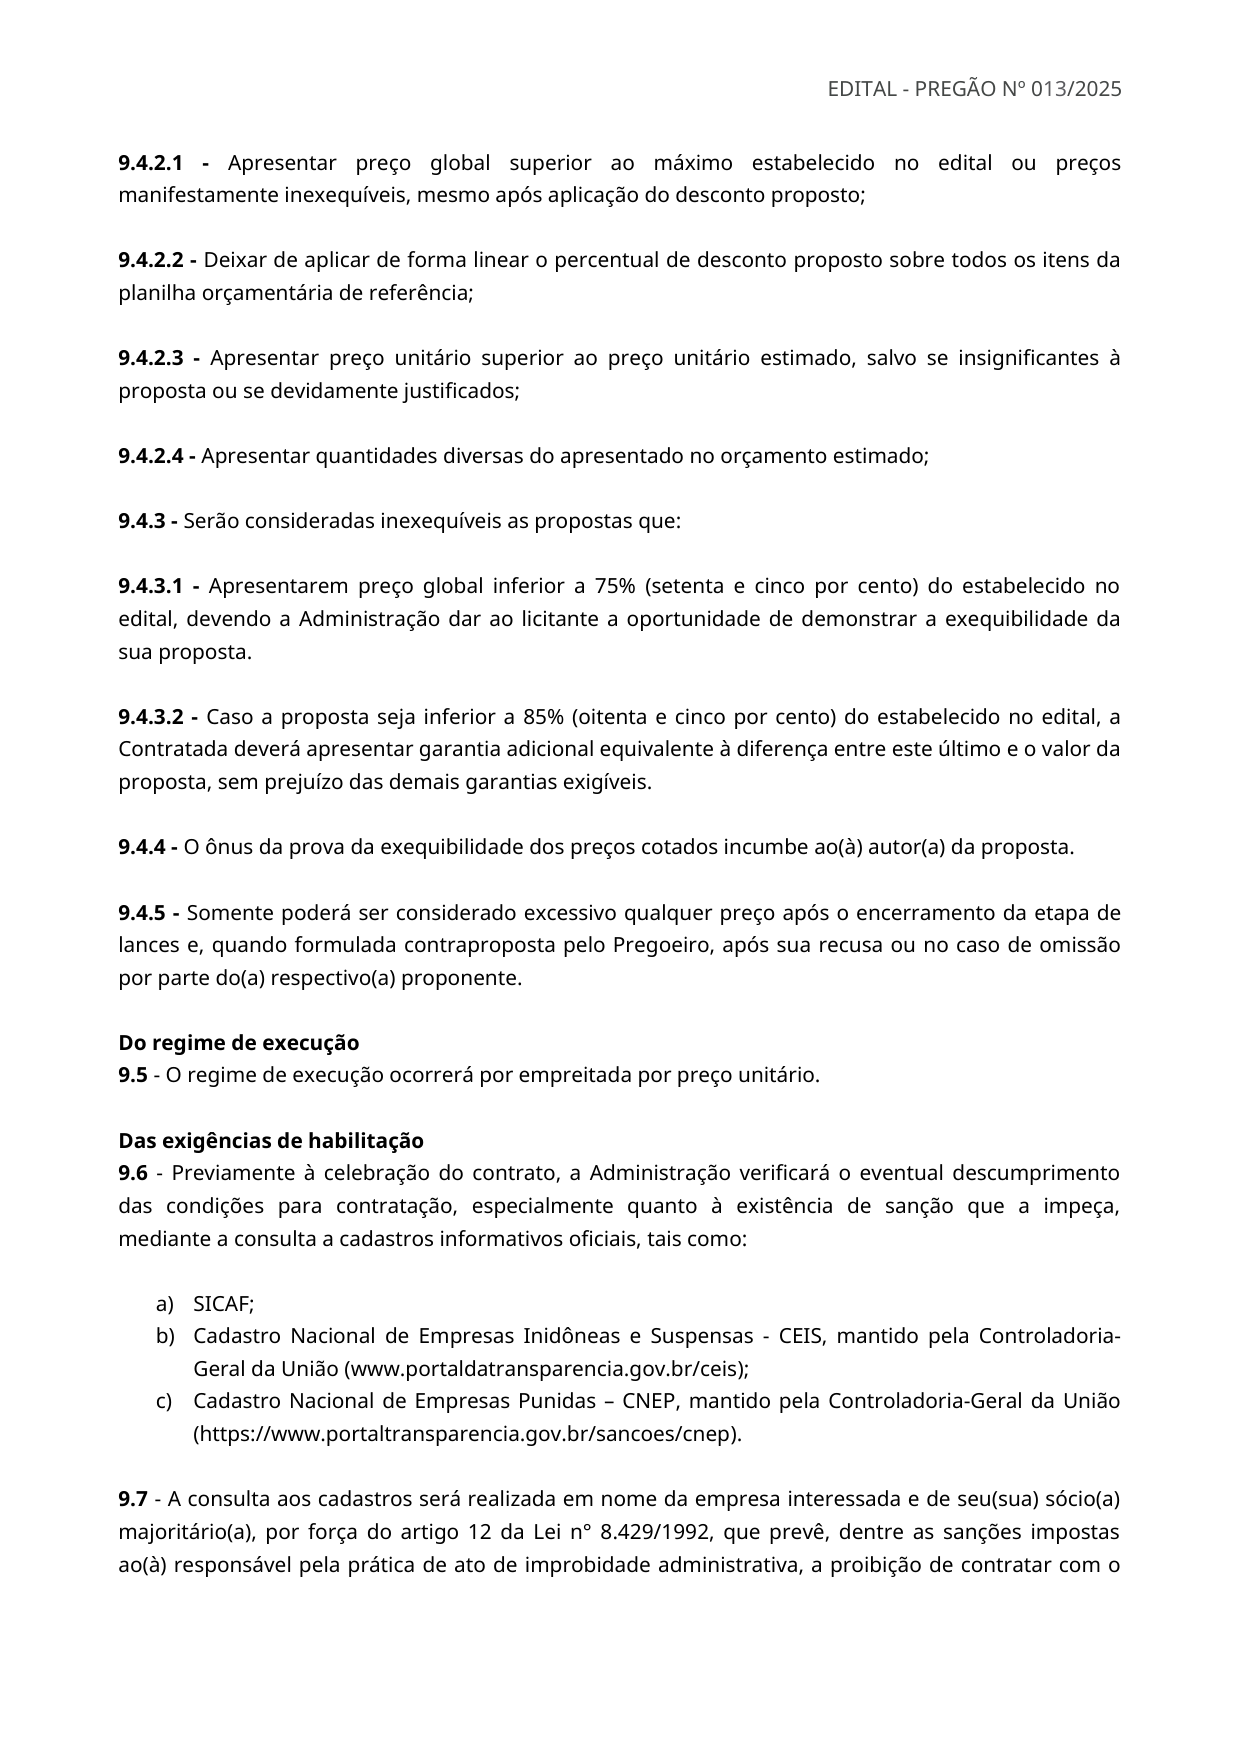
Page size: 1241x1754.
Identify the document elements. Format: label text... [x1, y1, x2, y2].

text 9.4.3.1 - Apresentarem preço global inferior a 75% (setenta e cinco por cento) do estabelecido no edital, devendo a Administração dar ao licitante a oportunidade de demonstrar a exequibilidade da sua proposta. [118, 572, 1122, 665]
text 9.4.2.3 - Apresentar preço unitário superior ao preço unitário estimado, salvo se insignificantes à proposta ou se devidamente justificados; [118, 343, 1122, 404]
text 9.4.2.2 - Deixar de aplicar de forma linear o percentual de desconto proposto sobre todos os itens da planilha orçamentária de referência; [118, 246, 1122, 307]
text 9.4.2.1 - Apresentar preço global superior ao máximo estabelecido no edital ou preços manifestamente inexequíveis, mesmo após aplicação do desconto proposto; [118, 148, 1122, 209]
text 9.4.3 - Serão consideradas inexequíveis as propostas que: [118, 506, 1122, 535]
list Cadastro Nacional de Empresas Punidas – CNEP, mantido pela Controladoria-Geral da União (https://www.portaltransparencia.gov.br/sancoes/cnep). [156, 1387, 1122, 1448]
text 9.4.3.2 - Caso a proposta seja inferior a 85% (oitenta e cinco por cento) do estabelecido no edital, a Contratada deverá apresentar garantia adicional equivalente à diferença entre este último e o valor da proposta, sem prejuízo das demais garantias exigíveis. [118, 702, 1122, 796]
subtitle Do regime de execução [118, 1028, 1122, 1056]
text 9.4.4 - O ônus da prova da exequibilidade dos preços cotados incumbe ao(à) autor(a) da proposta. [118, 832, 1122, 861]
text 9.4.5 - Somente poderá ser considerado excessivo qualquer preço após o encerramento da etapa de lances e, quando formulada contraproposta pelo Pregoeiro, após sua recusa ou no caso de omissão por parte do(a) respectivo(a) proponente. [118, 898, 1122, 991]
list SICAF; [156, 1289, 1122, 1317]
text 9.7 - A consulta aos cadastros será realizada em nome da empresa interessada e de seu(sua) sócio(a) majoritário(a), por força do artigo 12 da Lei n° 8.429/1992, que prevê, dentre as sanções impostas ao(à) responsável pela prática de ato de improbidade administrativa, a proibição de contratar com o [118, 1484, 1122, 1578]
text 9.4.2.4 - Apresentar quantidades diversas do apresentado no orçamento estimado; [118, 441, 1122, 469]
list Cadastro Nacional de Empresas Inidôneas e Suspensas - CEIS, mantido pela Controladoria-Geral da União (www.portaldatransparencia.gov.br/ceis); [156, 1321, 1122, 1382]
subtitle Das exigências de habilitação [118, 1126, 1122, 1154]
text 9.6 - Previamente à celebração do contrato, a Administração verificará o eventual descumprimento das condições para contratação, especialmente quanto à existência de sanção que a impeça, mediante a consulta a cadastros informativos oficiais, tais como: [118, 1158, 1122, 1252]
text 9.5 - O regime de execução ocorrerá por empreitada por preço unitário. [118, 1061, 1122, 1089]
